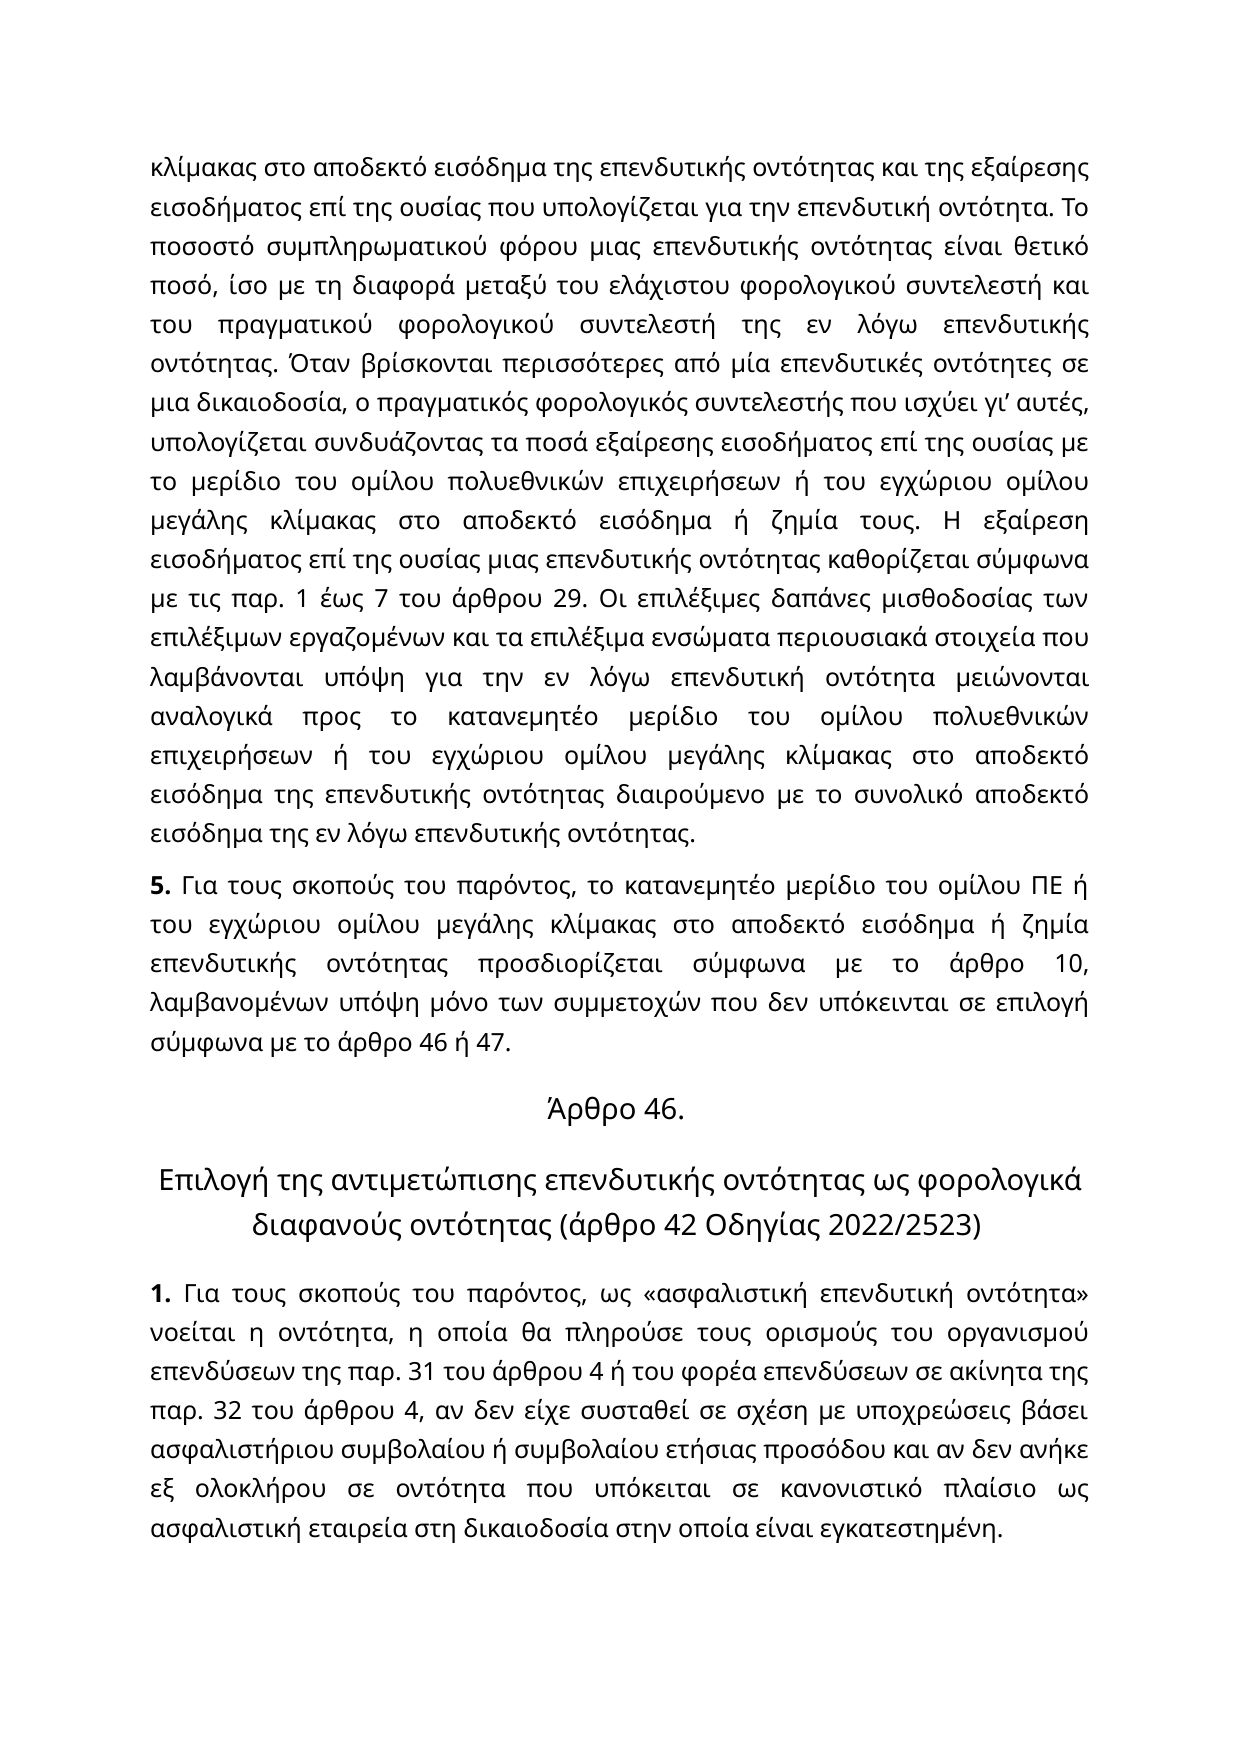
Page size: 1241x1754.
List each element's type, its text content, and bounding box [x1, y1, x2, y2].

text 5. Για τους σκοπούς του παρόντος, το κατανεμητέο μερίδιο του ομίλου ΠΕ ή του εγχώριου ομίλου μεγάλης κλίμακας στο αποδεκτό εισόδημα ή ζημία επενδυτικής οντότητας προσδιορίζεται σύμφωνα με το άρθρο 10, λαμβανομένων υπόψη μόνο των συμμετοχών που δεν υπόκεινται σε επιλογή σύμφωνα με το άρθρο 46 ή 47. [150, 867, 1090, 1058]
subtitle Άρθρο 46. [150, 1088, 1090, 1128]
text κλίμακας στο αποδεκτό εισόδημα της επενδυτικής οντότητας και της εξαίρεσης εισοδήματος επί της ουσίας που υπολογίζεται για την επενδυτική οντότητα. Το ποσοστό συμπληρωματικού φόρου μιας επενδυτικής οντότητας είναι θετικό ποσό, ίσο με τη διαφορά μεταξύ του ελάχιστου φορολογικού συντελεστή και του πραγματικού φορολογικού συντελεστή της εν λόγω επενδυτικής οντότητας. Όταν βρίσκονται περισσότερες από μία επενδυτικές οντότητες σε μια δικαιοδοσία, ο πραγματικός φορολογικός συντελεστής που ισχύει γι’ αυτές, υπολογίζεται συνδυάζοντας τα ποσά εξαίρεσης εισοδήματος επί της ουσίας με το μερίδιο του ομίλου πολυεθνικών επιχειρήσεων ή του εγχώριου ομίλου μεγάλης κλίμακας στο αποδεκτό εισόδημα ή ζημία τους. Η εξαίρεση εισοδήματος επί της ουσίας μιας επενδυτικής οντότητας καθορίζεται σύμφωνα με τις παρ. 1 έως 7 του άρθρου 29. Οι επιλέξιμες δαπάνες μισθοδοσίας των επιλέξιμων εργαζομένων και τα επιλέξιμα ενσώματα περιουσιακά στοιχεία που λαμβάνονται υπόψη για την εν λόγω επενδυτική οντότητα μειώνονται αναλογικά προς το κατανεμητέο μερίδιο του ομίλου πολυεθνικών επιχειρήσεων ή του εγχώριου ομίλου μεγάλης κλίμακας στο αποδεκτό εισόδημα της επενδυτικής οντότητας διαιρούμενο με το συνολικό αποδεκτό εισόδημα της εν λόγω επενδυτικής οντότητας. [150, 150, 1090, 850]
subtitle Επιλογή της αντιμετώπισης επενδυτικής οντότητας ως φορολογικά διαφανούς οντότητας (άρθρο 42 Οδηγίας 2022/2523) [150, 1159, 1090, 1244]
text 1. Για τους σκοπούς του παρόντος, ως «ασφαλιστική επενδυτική οντότητα» νοείται η οντότητα, η οποία θα πληρούσε τους ορισμούς του οργανισμού επενδύσεων της παρ. 31 του άρθρου 4 ή του φορέα επενδύσεων σε ακίνητα της παρ. 32 του άρθρου 4, αν δεν είχε συσταθεί σε σχέση με υποχρεώσεις βάσει ασφαλιστήριου συμβολαίου ή συμβολαίου ετήσιας προσόδου και αν δεν ανήκε εξ ολοκλήρου σε οντότητα που υπόκειται σε κανονιστικό πλαίσιο ως ασφαλιστική εταιρεία στη δικαιοδοσία στην οποία είναι εγκατεστημένη. [150, 1275, 1090, 1544]
